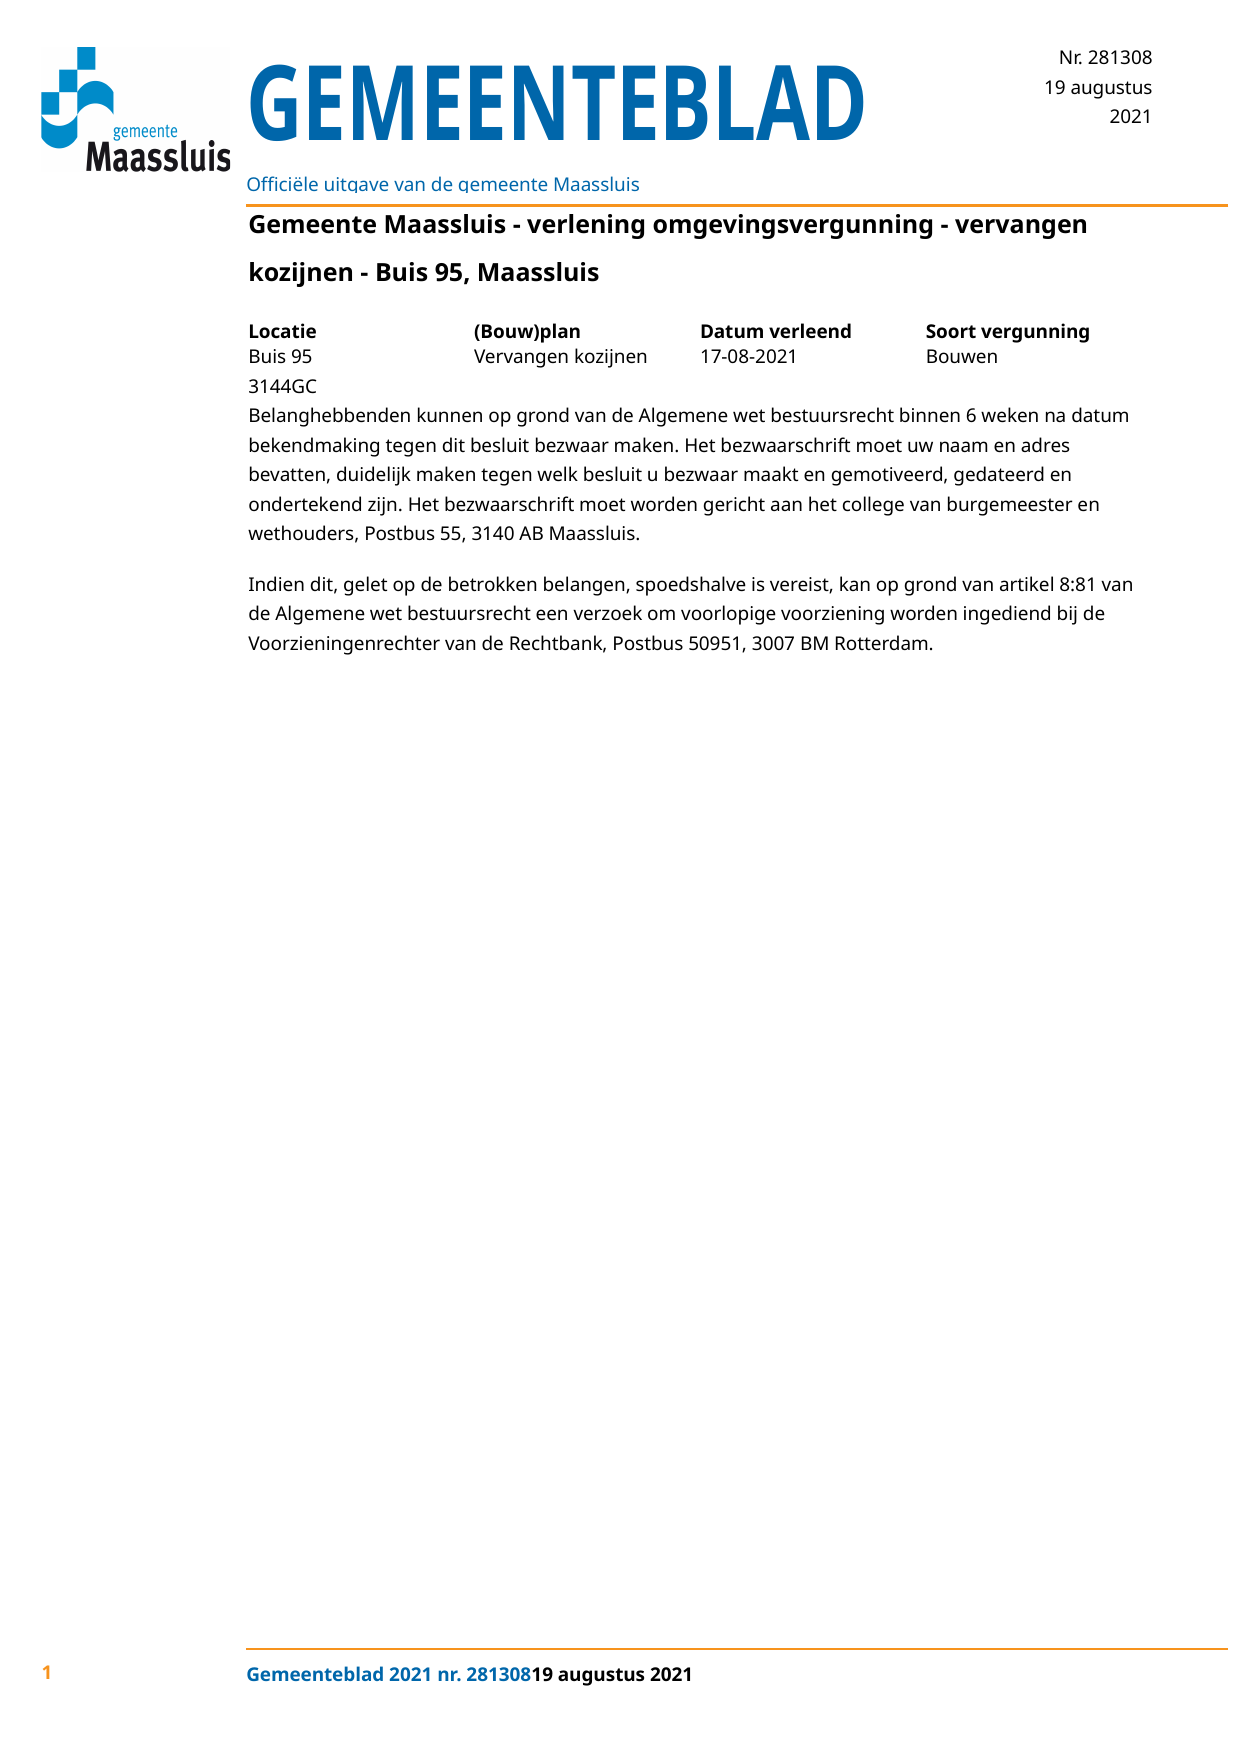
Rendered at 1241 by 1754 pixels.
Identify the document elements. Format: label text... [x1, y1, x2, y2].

picture [41, 47, 77, 92]
table_cell Buis 95 3144GC [248, 344, 474, 399]
text Belanghebbenden kunnen op grond van de Algemene wet bestuursrecht binnen 6 weken na datum bekendmaking tegen dit besluit bezwaar maken. Het bezwaarschrift moet uw naam en adres bevatten, duidelijk maken tegen welk besluit u bezwaar maakt en gemotiveerd, gedateerd en ondertekend zijn. Het bezwaarschrift moet worden gericht aan het college van burgemeester en wethouders, Postbus 55, 3140 AB Maassluis. [248, 402, 1152, 546]
table_header Soort vergunning [926, 318, 1152, 344]
table_cell Bouwen [926, 344, 1152, 399]
table_cell 17-08-2021 [700, 344, 926, 399]
table_header (Bouw)plan [474, 318, 700, 344]
picture [41, 47, 231, 172]
table_header Datum verleend [700, 318, 926, 344]
table_header Locatie [248, 318, 474, 344]
text Gemeente Maassluis - verlening omgevingsvergunning - vervangen kozijnen - Buis 95, Maassluis [248, 207, 1152, 288]
text Indien dit, gelet op de betrokken belangen, spoedshalve is vereist, kan op grond van artikel 8:81 van de Algemene wet bestuursrecht een verzoek om voorlopige voorziening worden ingediend bij de Voorzieningenrechter van de Rechtbank, Postbus 50951, 3007 BM Rotterdam. [248, 571, 1152, 656]
table_cell Vervangen kozijnen [474, 344, 700, 399]
